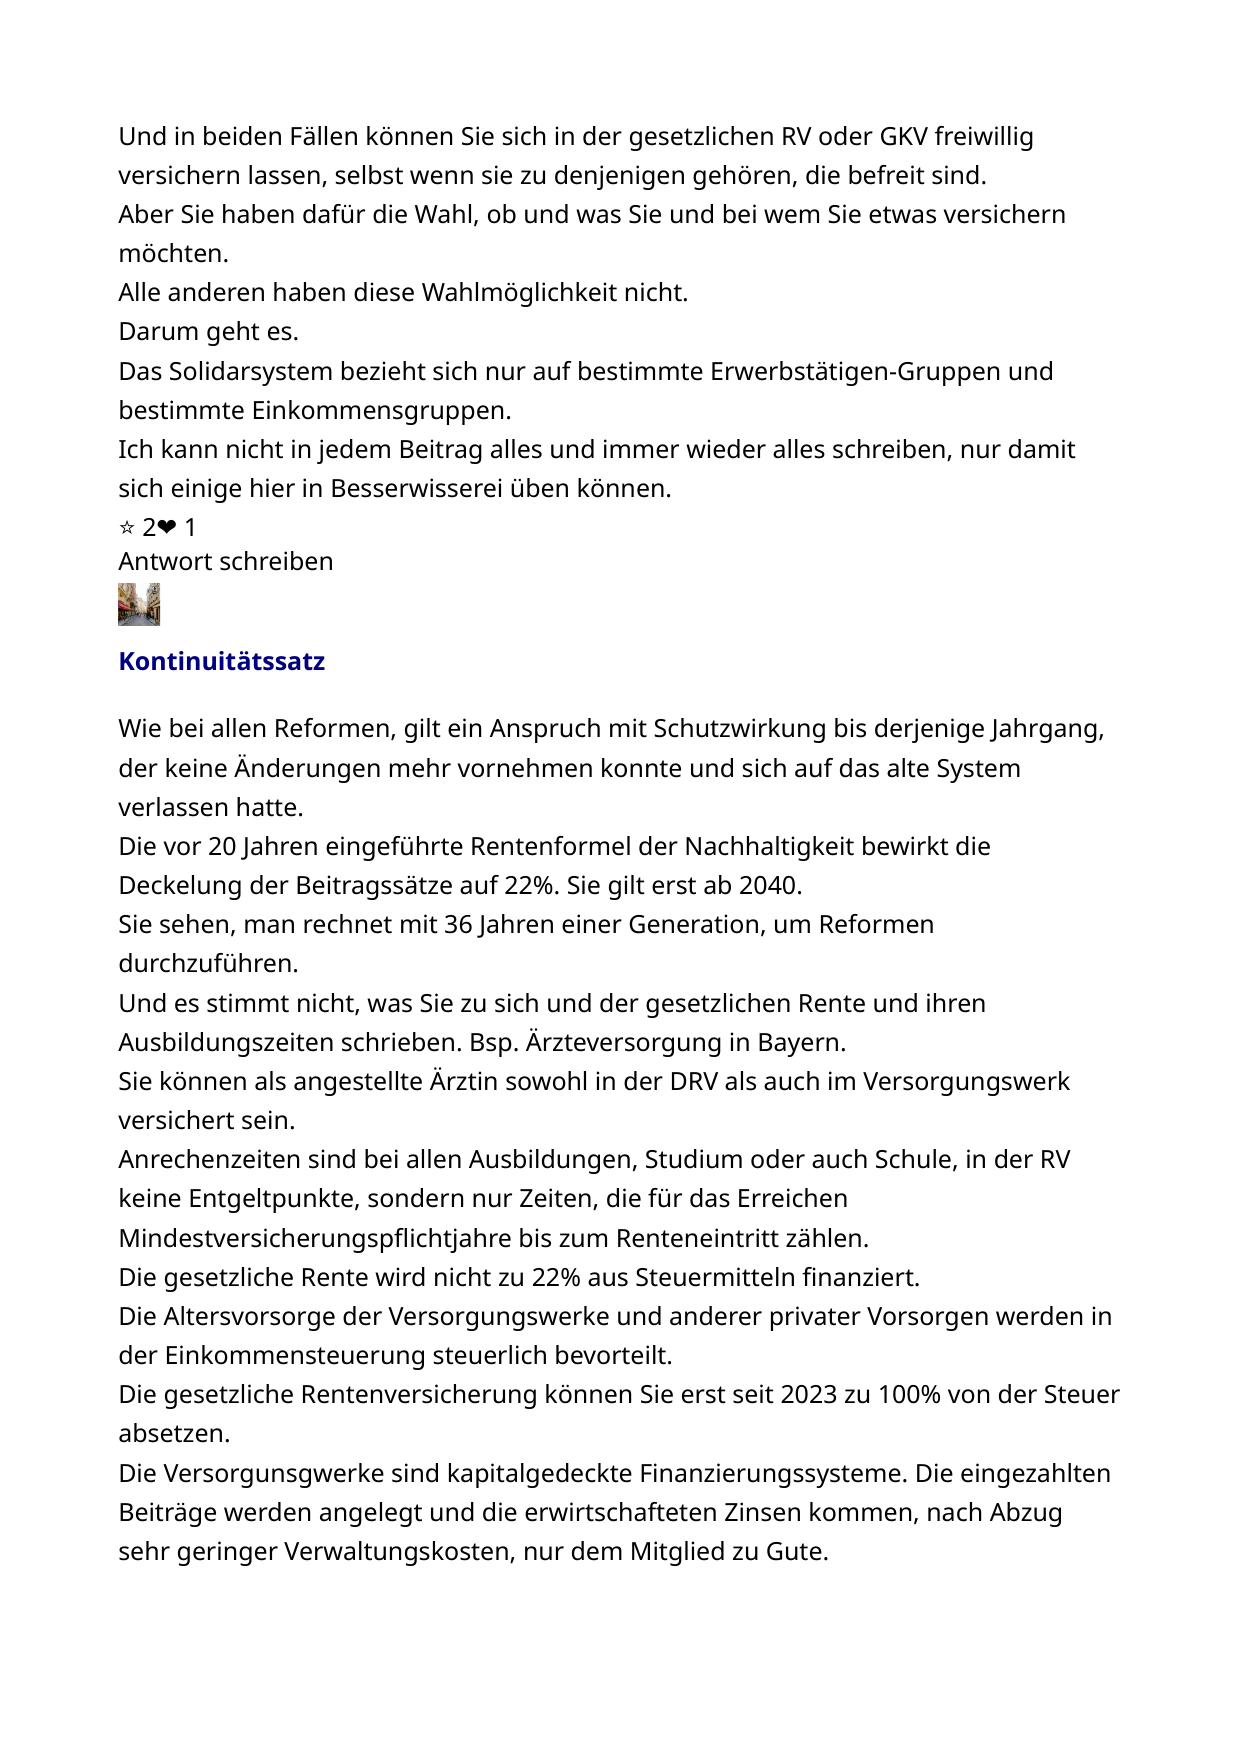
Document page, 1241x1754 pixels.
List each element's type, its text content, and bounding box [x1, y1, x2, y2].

text Darum geht es. [118, 314, 1122, 348]
text Die Versorgunsgwerke sind kapitalgedeckte Finanzierungssysteme. Die eingezahlten Beiträge werden angelegt und die erwirtschafteten Zinsen kommen, nach Abzug sehr geringer Verwaltungskosten, nur dem Mitglied zu Gute. [118, 1455, 1122, 1568]
text Und in beiden Fällen können Sie sich in der gesetzlichen RV oder GKV freiwillig versichern lassen, selbst wenn sie zu denjenigen gehören, die befreit sind. [118, 118, 1122, 191]
text ⭐️ 2❤️ 1 [118, 510, 1122, 544]
text Ich kann nicht in jedem Beitrag alles und immer wieder alles schreiben, nur damit sich einige hier in Besserwisserei üben können. [118, 431, 1122, 505]
subtitle Kontinuitätssatz [118, 644, 1122, 678]
text Die gesetzliche Rente wird nicht zu 22% aus Steuermitteln finanziert. [118, 1259, 1122, 1293]
text Alle anderen haben diese Wahlmöglichkeit nicht. [118, 275, 1122, 309]
text Aber Sie haben dafür die Wahl, ob und was Sie und bei wem Sie etwas versichern möchten. [118, 196, 1122, 270]
picture [118, 583, 161, 626]
text Und es stimmt nicht, was Sie zu sich und der gesetzlichen Rente und ihren Ausbildungszeiten schrieben. Bsp. Ärzteversorgung in Bayern. [118, 985, 1122, 1058]
text Das Solidarsystem bezieht sich nur auf bestimmte Erwerbstätigen-Gruppen und bestimmte Einkommensgruppen. [118, 353, 1122, 426]
text Die gesetzliche Rentenversicherung können Sie erst seit 2023 zu 100% von der Steuer absetzen. [118, 1377, 1122, 1450]
text Anrechenzeiten sind bei allen Ausbildungen, Studium oder auch Schule, in der RV keine Entgeltpunkte, sondern nur Zeiten, die für das Erreichen Mindestversicherungspflichtjahre bis zum Renteneintritt zählen. [118, 1142, 1122, 1254]
text Die vor 20 Jahren eingeführte Rentenformel der Nachhaltigkeit bewirkt die Deckelung der Beitragssätze auf 22%. Sie gilt erst ab 2040. [118, 829, 1122, 902]
text Die Altersvorsorge der Versorgungswerke und anderer privater Vorsorgen werden in der Einkommensteuerung steuerlich bevorteilt. [118, 1299, 1122, 1372]
text Wie bei allen Reformen, gilt ein Anspruch mit Schutzwirkung bis derjenige Jahrgang, der keine Änderungen mehr vornehmen konnte und sich auf das alte System verlassen hatte. [118, 711, 1122, 823]
text Antwort schreiben [118, 544, 1122, 578]
text Sie sehen, man rechnet mit 36 Jahren einer Generation, um Reformen durchzuführen. [118, 907, 1122, 980]
text Sie können als angestellte Ärztin sowohl in der DRV als auch im Versorgungswerk versichert sein. [118, 1064, 1122, 1137]
